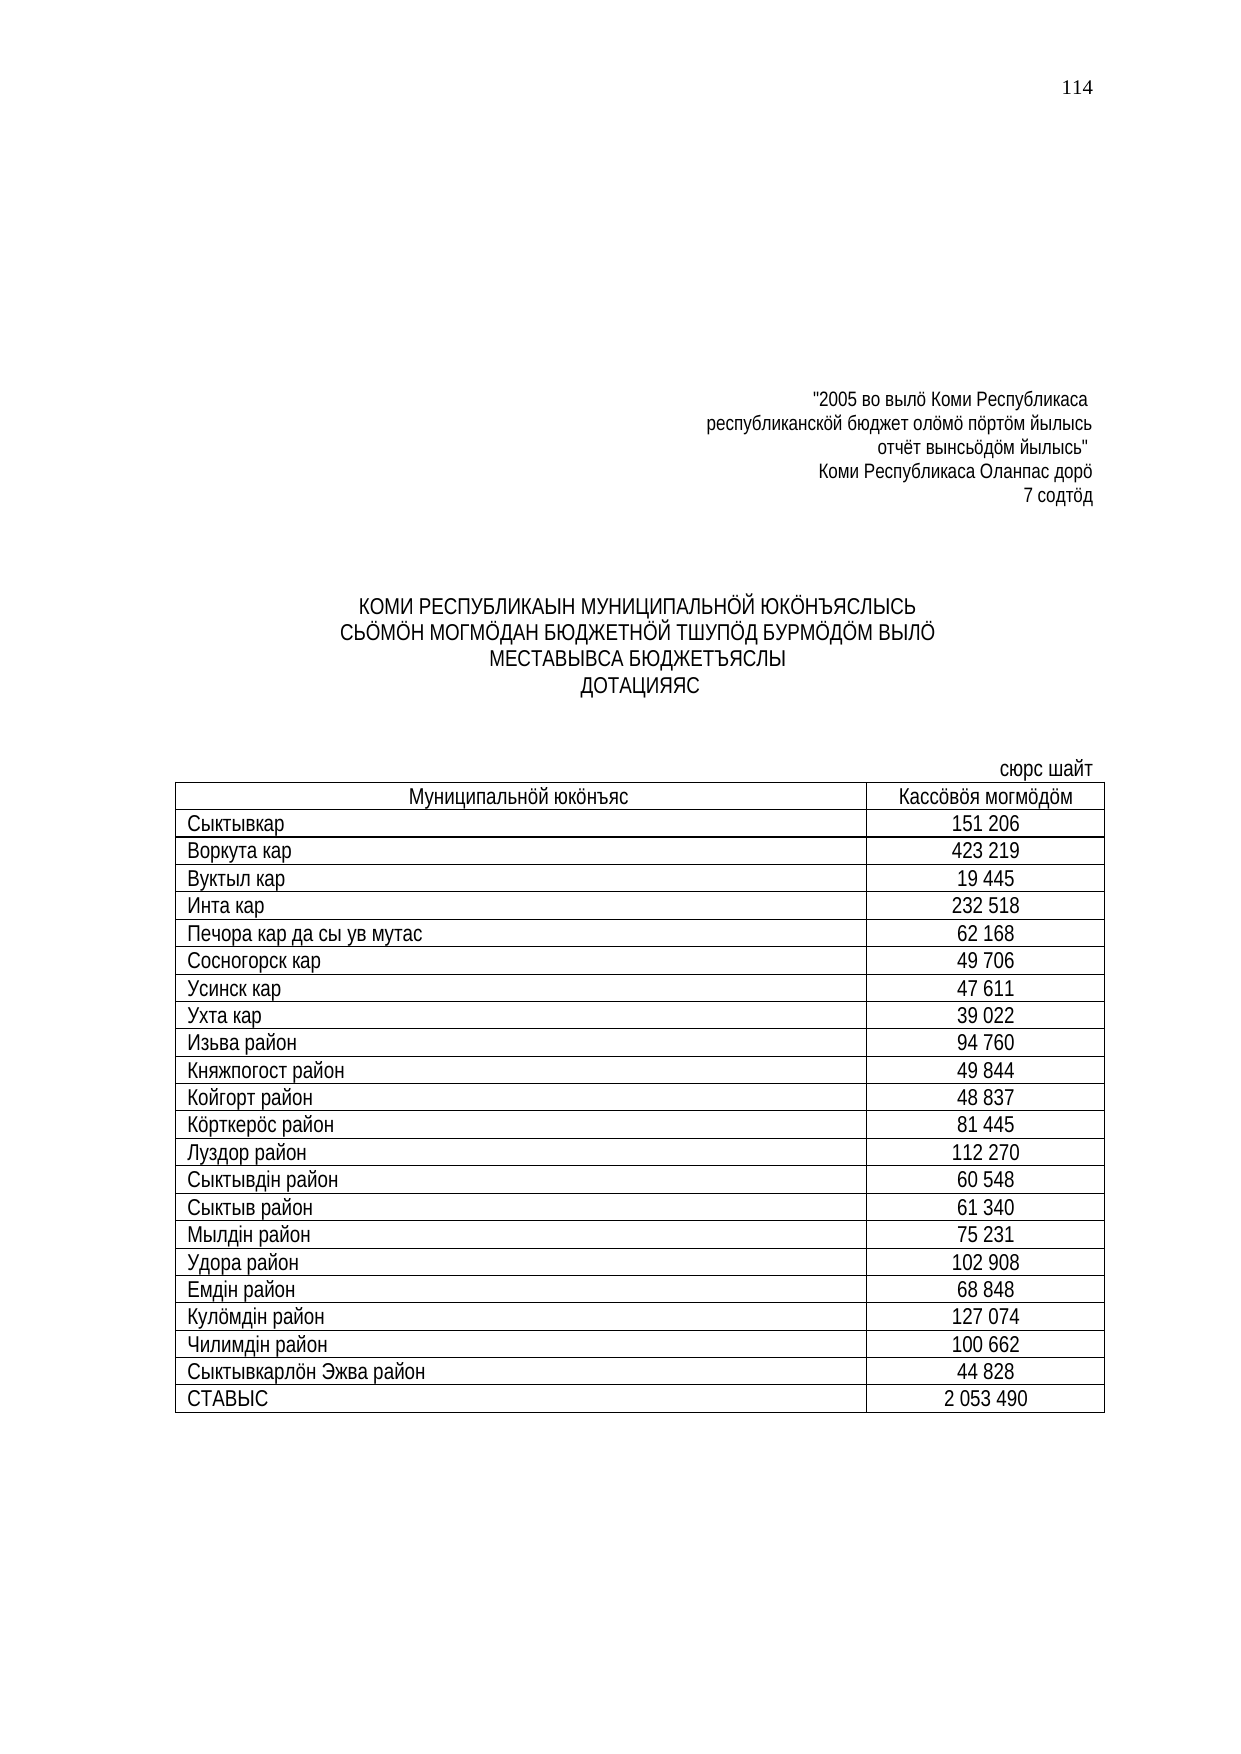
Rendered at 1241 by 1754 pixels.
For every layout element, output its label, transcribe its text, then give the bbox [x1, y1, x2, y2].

table_header Кассöвöя могмöдöм [867, 783, 1104, 809]
table_cell Воркута кар [176, 838, 866, 864]
text ДОТАЦИЯЯС [187, 672, 1093, 698]
table_cell Вуктыл кар [176, 865, 866, 891]
table_cell 232 518 [867, 892, 1104, 919]
table_cell 100 662 [867, 1331, 1104, 1357]
table_cell 39 022 [867, 1002, 1104, 1028]
table_cell 112 270 [867, 1139, 1104, 1165]
table_cell Изьва район [176, 1029, 866, 1056]
table_cell Сыктывкар [176, 810, 866, 836]
text республиканскöй бюджет олöмö пöртöм йылысь [187, 411, 1093, 435]
table_cell Печора кар да сы ув мутас [176, 920, 866, 946]
text СЬÖМÖН МОГМÖДАН БЮДЖЕТНÖЙ ТШУПÖД БУРМÖДÖМ ВЫЛÖ [187, 619, 1093, 645]
text 7 содтöд [187, 483, 1093, 507]
table_cell 2 053 490 [867, 1385, 1104, 1412]
table_cell Сыктывкарлöн Эжва район [176, 1358, 866, 1384]
table_cell Сыктывдiн район [176, 1166, 866, 1193]
table_cell Сосногорск кар [176, 947, 866, 973]
table_cell 127 074 [867, 1303, 1104, 1329]
table_cell 49 844 [867, 1057, 1104, 1083]
table_cell Луздор район [176, 1139, 866, 1165]
table_cell Усинск кар [176, 975, 866, 1001]
table_cell Инта кар [176, 892, 866, 919]
table_cell 75 231 [867, 1221, 1104, 1247]
text сюрс шайт [187, 755, 1093, 782]
table_cell 61 340 [867, 1194, 1104, 1220]
text Коми Республикаса Оланпас дорö [187, 459, 1093, 483]
table_cell Мылдiн район [176, 1221, 866, 1247]
table_cell Емдiн район [176, 1276, 866, 1302]
table_cell Кöрткерöс район [176, 1111, 866, 1138]
table_cell 60 548 [867, 1166, 1104, 1193]
table_cell 19 445 [867, 865, 1104, 891]
table_cell 94 760 [867, 1029, 1104, 1056]
table_cell 47 611 [867, 975, 1104, 1001]
table_cell Княжпогост район [176, 1057, 866, 1083]
table_cell СТАВЫС [176, 1385, 866, 1412]
table_cell Чилимдiн район [176, 1331, 866, 1357]
table_cell 102 908 [867, 1249, 1104, 1275]
table_cell Кулöмдiн район [176, 1303, 866, 1329]
table_cell 423 219 [867, 838, 1104, 864]
table_cell 44 828 [867, 1358, 1104, 1384]
table_cell Сыктыв район [176, 1194, 866, 1220]
table_cell Удора район [176, 1249, 866, 1275]
table_cell 48 837 [867, 1084, 1104, 1110]
table_cell Койгорт район [176, 1084, 866, 1110]
table_cell 62 168 [867, 920, 1104, 946]
table_cell 81 445 [867, 1111, 1104, 1138]
text отчёт вынсьöдöм йылысь" [187, 435, 1093, 459]
table_header Муниципальнöй юкöнъяс [176, 783, 866, 809]
table_cell 49 706 [867, 947, 1104, 973]
text "2005 во вылö Коми Республикаса [262, 387, 1093, 411]
table_cell Ухта кар [176, 1002, 866, 1028]
table_cell 151 206 [867, 810, 1104, 836]
table_cell 68 848 [867, 1276, 1104, 1302]
text МЕСТАВЫВСА БЮДЖЕТЪЯСЛЫ [187, 645, 1093, 672]
text КОМИ РЕСПУБЛИКАЫН МУНИЦИПАЛЬНÖЙ ЮКÖНЪЯСЛЫСЬ [187, 593, 1093, 619]
